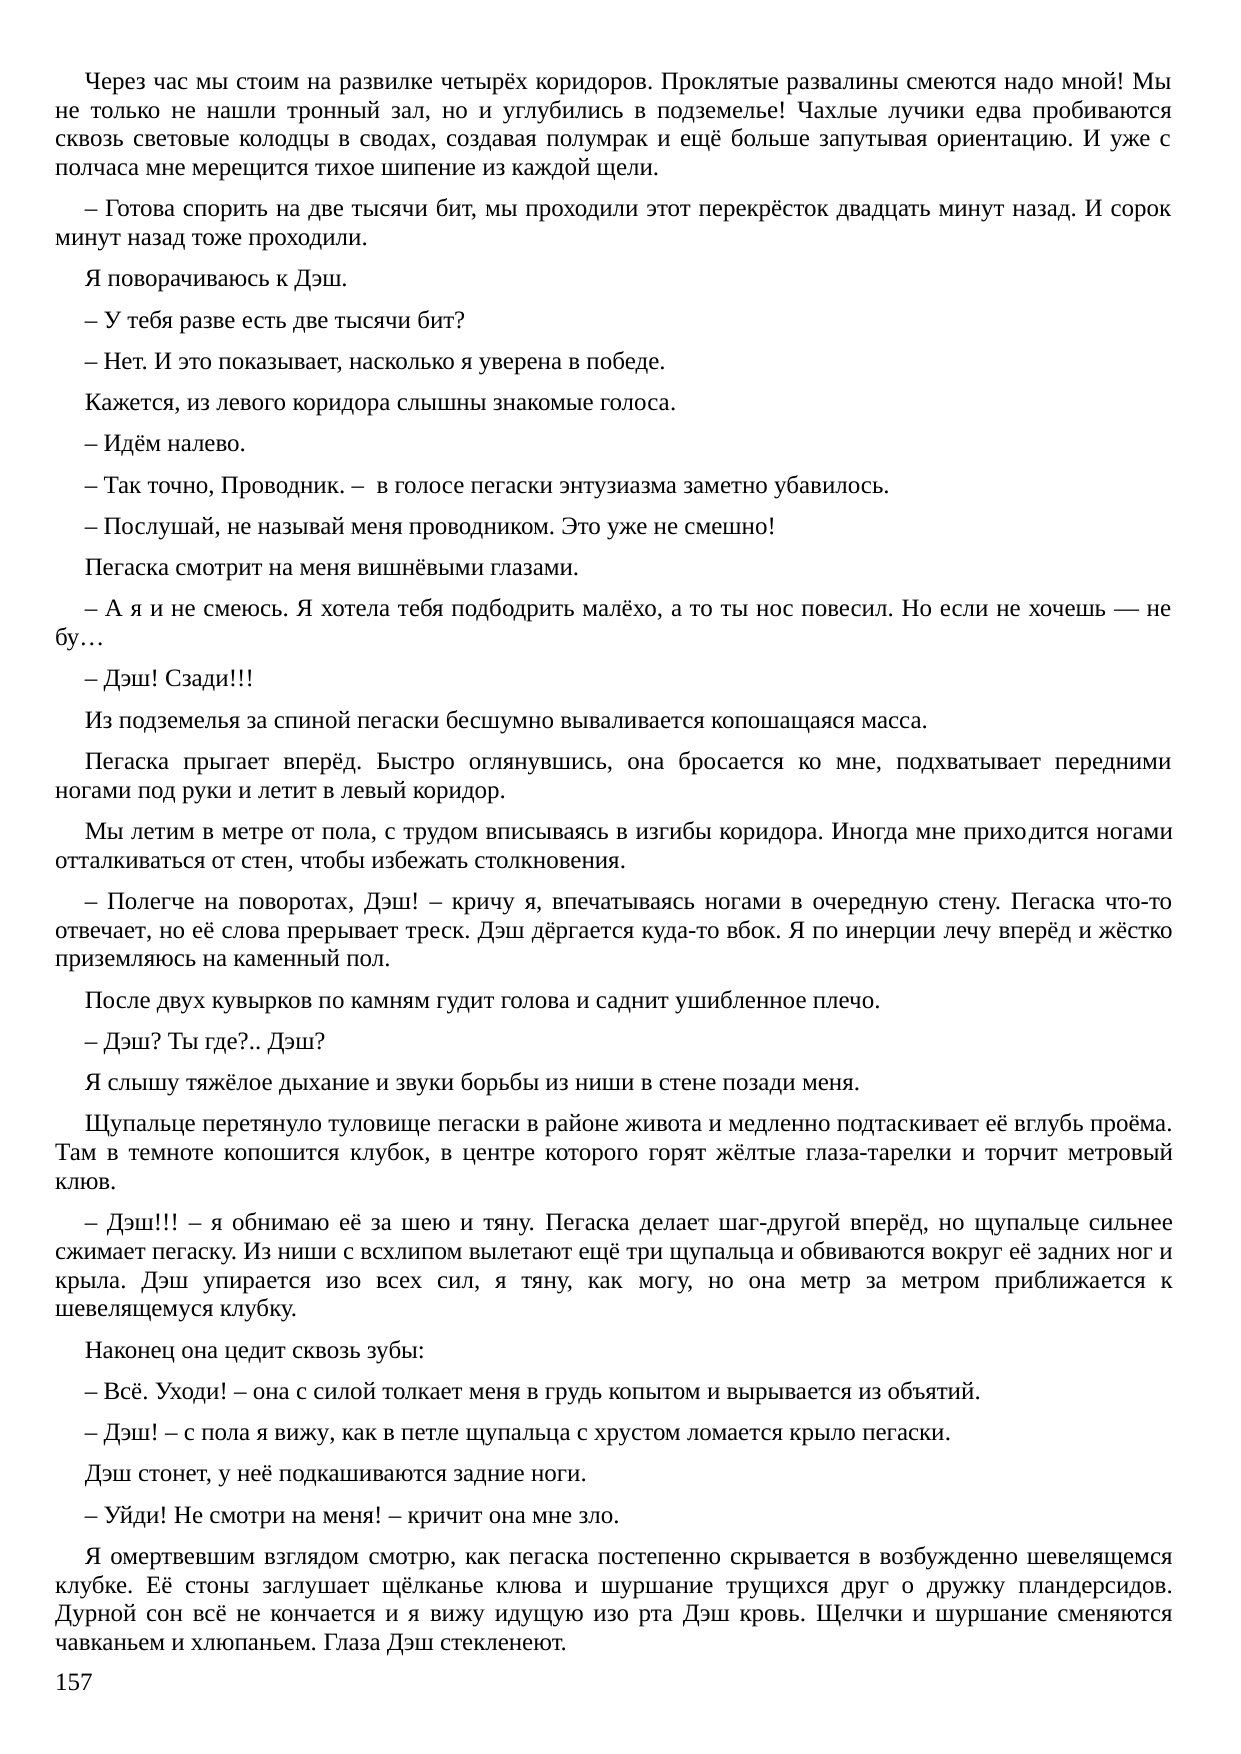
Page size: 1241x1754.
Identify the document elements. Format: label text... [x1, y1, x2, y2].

text – Дэш!!! – я обнимаю её за шею и тяну. Пегаска делает шаг-другой вперёд, но щупальце сильнее сжимает пегаску. Из ниши с всхлипом вылетают ещё три щупальца и обвиваются вокруг её задних ног и крыла. Дэш упирается изо всех сил, я тяну, как могу, но она метр за метром приближается к шевелящемуся клубку. [55, 1207, 1173, 1322]
text – Дэш! Сзади!!! [55, 663, 1173, 692]
text – Всё. Уходи! – она с силой толкает меня в грудь копытом и вырывается из объятий. [55, 1376, 1173, 1405]
text – Нет. И это показывает, насколько я уверена в победе. [55, 346, 1173, 375]
text После двух кувырков по камням гудит голова и саднит ушибленное плечо. [55, 985, 1173, 1013]
text Я омертвевшим взглядом смотрю, как пегаска постепенно скрывается в возбужденно шевелящемся клубке. Её стоны заглушает щёлканье клюва и шуршание трущихся друг о дружку пландерсидов. Дурной сон всё не кончается и я вижу идущую изо рта Дэш кровь. Щелчки и шуршание сменяются чавканьем и хлюпаньем. Глаза Дэш стекленеют. [55, 1541, 1173, 1656]
text – Уйди! Не смотри на меня! – кричит она мне зло. [55, 1500, 1173, 1528]
text – Идём налево. [55, 428, 1173, 457]
text – Дэш? Ты где?.. Дэш? [55, 1026, 1173, 1055]
text – Так точно, Проводник. – в голосе пегаски энтузиазма заметно убавилось. [55, 470, 1173, 498]
text Я слышу тяжёлое дыхание и звуки борьбы из ниши в стене позади меня. [55, 1067, 1173, 1096]
text – У тебя разве есть две тысячи бит? [55, 305, 1173, 333]
text – Полегче на поворотах, Дэш! – кричу я, впечатываясь ногами в очередную стену. Пегаска что-то отвечает, но её слова прерывает треск. Дэш дёргается куда-то вбок. Я по инерции лечу вперёд и жёстко приземляюсь на каменный пол. [55, 886, 1173, 972]
text – Дэш! – с пола я вижу, как в петле щупальца с хрустом ломается крыло пегаски. [55, 1417, 1173, 1446]
text Дэш стонет, у неё подкашиваются задние ноги. [55, 1458, 1173, 1487]
text Щупальце перетянуло туловище пегаски в районе живота и медленно подтаскивает её вглубь проёма. Там в темноте копошится клубок, в центре которого горят жёлтые глаза-тарелки и торчит метровый клюв. [55, 1108, 1173, 1195]
text Наконец она цедит сквозь зубы: [55, 1335, 1173, 1363]
text Из подземелья за спиной пегаски бесшумно вываливается копошащаяся масса. [55, 705, 1173, 733]
text Через час мы стоим на развилке четырёх коридоров. Проклятые развалины смеются надо мной! Мы не только не нашли тронный зал, но и углубились в подземелье! Чахлые лучики едва пробиваются сквозь световые колодцы в сводах, создавая полумрак и ещё больше запутывая ориентацию. И уже с полчаса мне мерещится тихое шипение из каждой щели. [55, 66, 1173, 181]
text Кажется, из левого коридора слышны знакомые голоса. [55, 387, 1173, 416]
text – Послушай, не называй меня проводником. Это уже не смешно! [55, 511, 1173, 540]
text Пегаска смотрит на меня вишнёвыми глазами. [55, 552, 1173, 581]
text Пегаска прыгает вперёд. Быстро оглянувшись, она бросается ко мне, подхватывает передними ногами под руки и летит в левый коридор. [55, 746, 1173, 803]
text – А я и не смеюсь. Я хотела тебя подбодрить малёхо, а то ты нос повесил. Но если не хочешь — не бу… [55, 593, 1173, 651]
text Я поворачиваюсь к Дэш. [55, 263, 1173, 292]
text Мы летим в метре от пола, с трудом вписываясь в изгибы коридора. Иногда мне приходится ногами отталкиваться от стен, чтобы избежать столкновения. [55, 816, 1173, 873]
text – Готова спорить на две тысячи бит, мы проходили этот перекрёсток двадцать минут назад. И сорок минут назад тоже проходили. [55, 193, 1173, 251]
